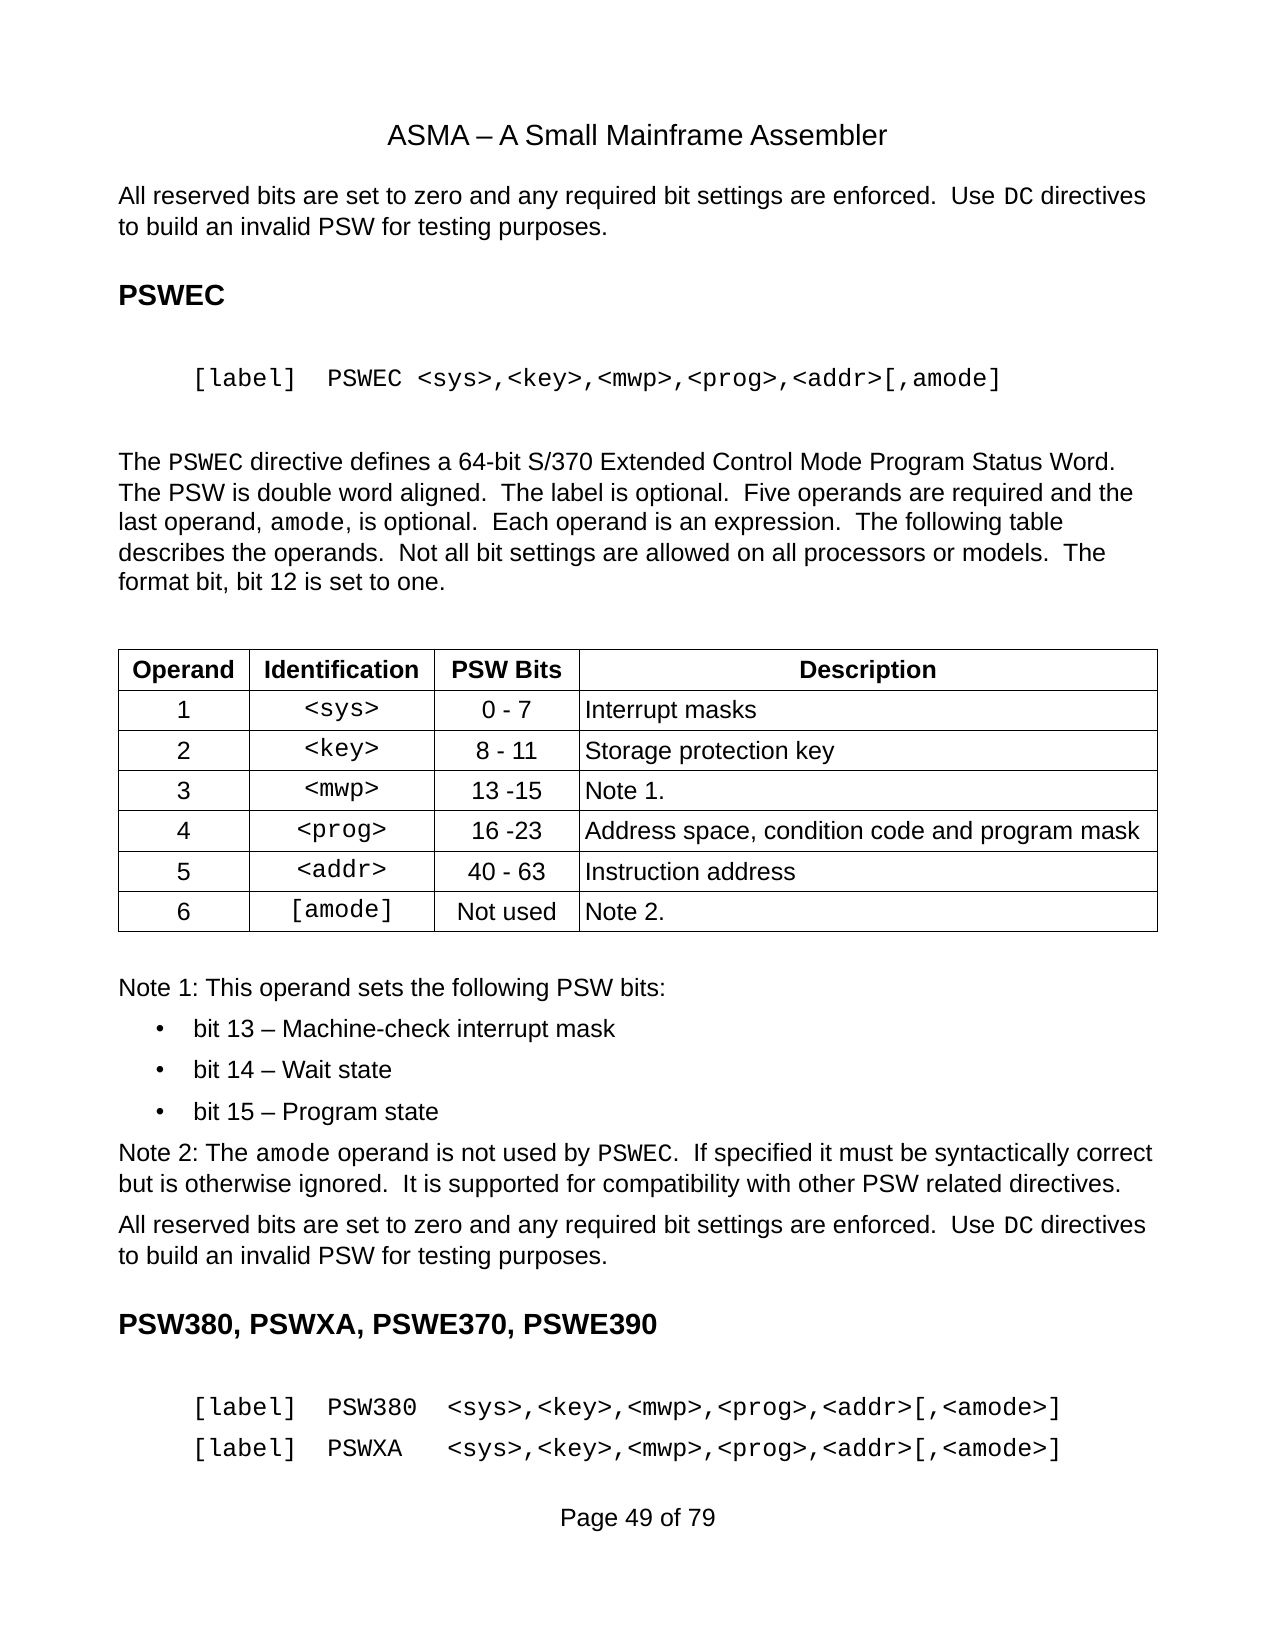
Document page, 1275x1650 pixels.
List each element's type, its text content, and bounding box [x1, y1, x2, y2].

table_cell Interrupt masks [580, 691, 1157, 730]
table_cell <prog> [250, 811, 434, 851]
table_cell 2 [119, 731, 249, 770]
text [label] PSWXA <sys>,<key>,<mwp>,<prog>,<addr>[,<amode>] [192, 1436, 1157, 1464]
table_cell 1 [119, 691, 249, 730]
table_cell 0 - 7 [435, 691, 579, 730]
table_header Description [580, 650, 1157, 689]
table_cell <addr> [250, 852, 434, 891]
text Note 2: The amode operand is not used by PSWEC. If specified it must be syntactically correct but is otherwise ignored. It is supported for compatibility with other PSW related directives. [118, 1138, 1157, 1198]
table_cell 16 -23 [435, 811, 579, 851]
table_cell Storage protection key [580, 731, 1157, 770]
text All reserved bits are set to zero and any required bit settings are enforced. Use DC directives to build an invalid PSW for testing purposes. [118, 1210, 1157, 1270]
table_cell Not used [435, 892, 579, 931]
table_cell Address space, condition code and program mask [580, 811, 1157, 851]
table_cell 8 - 11 [435, 731, 579, 770]
text All reserved bits are set to zero and any required bit settings are enforced. Use DC directives to build an invalid PSW for testing purposes. [118, 181, 1157, 241]
table_cell 3 [119, 771, 249, 810]
table_header PSW Bits [435, 650, 579, 689]
text [label] PSWEC <sys>,<key>,<mwp>,<prog>,<addr>[,amode] [192, 366, 1157, 394]
table_header Operand [119, 650, 249, 689]
table_cell Note 1. [580, 771, 1157, 810]
list bit 13 – Machine-check interrupt mask [156, 1014, 1157, 1043]
table_cell <mwp> [250, 771, 434, 810]
table_cell <key> [250, 731, 434, 770]
table_cell <sys> [250, 691, 434, 730]
table_cell 4 [119, 811, 249, 851]
table_cell 5 [119, 852, 249, 891]
list bit 15 – Program state [156, 1097, 1157, 1126]
list bit 14 – Wait state [156, 1055, 1157, 1084]
table_cell [amode] [250, 892, 434, 931]
table_cell 40 - 63 [435, 852, 579, 891]
table_cell 13 -15 [435, 771, 579, 810]
table_cell Instruction address [580, 852, 1157, 891]
table_cell Note 2. [580, 892, 1157, 931]
text The PSWEC directive defines a 64-bit S/370 Extended Control Mode Program Status Word. The PSW is double word aligned. The label is optional. Five operands are required and the last operand, amode, is optional. Each operand is an expression. The following table describes the operands. Not all bit settings are allowed on all processors or models. The format bit, bit 12 is set to one. [118, 447, 1157, 595]
subtitle PSWEC [118, 278, 1157, 312]
text [label] PSW380 <sys>,<key>,<mwp>,<prog>,<addr>[,<amode>] [192, 1395, 1157, 1423]
table_cell 6 [119, 892, 249, 931]
subtitle PSW380, PSWXA, PSWE370, PSWE390 [118, 1307, 1157, 1341]
table_header Identification [250, 650, 434, 689]
text Note 1: This operand sets the following PSW bits: [118, 973, 1157, 1001]
